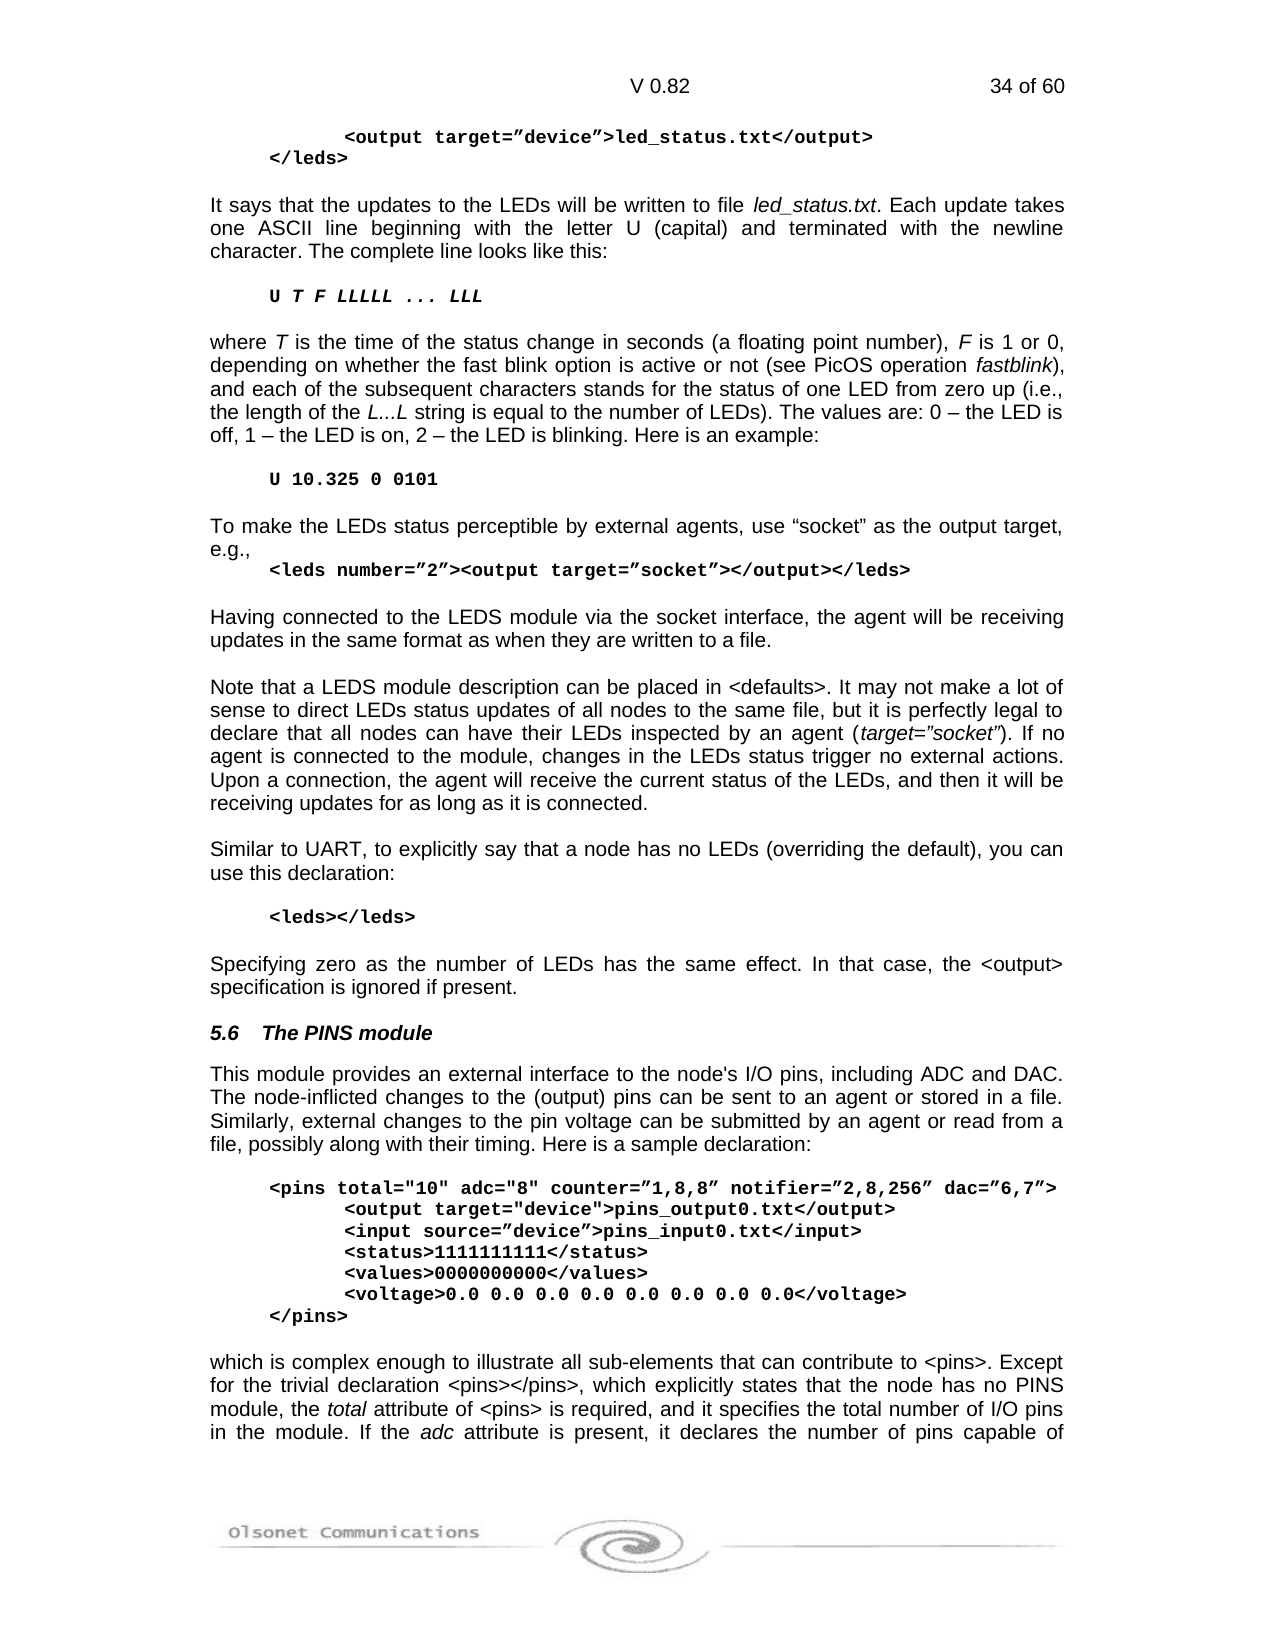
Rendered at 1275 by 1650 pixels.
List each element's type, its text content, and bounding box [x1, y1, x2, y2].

text <input source=”device”>pins_input0.txt</input> [269, 1221, 1065, 1243]
picture [210, 1504, 1065, 1596]
text <leds></leds> [269, 908, 1065, 929]
text To make the LEDs status perceptible by external agents, use “socket” as the output target, e.g., [210, 515, 1065, 561]
text <output target=”device”>led_status.txt</output> [269, 128, 1065, 149]
text U T F LLLLL ... LLL [269, 286, 1065, 308]
text where T is the time of the status change in seconds (a floating point number), F is 1 or 0, depending on whether the fast blink option is active or not (see PicOS operation fastblink), and each of the subsequent characters stands for the status of one LED from zero up (i.e., the length of the L...L string is equal to the number of LEDs). The values are: 0 – the LED is off, 1 – the LED is on, 2 – the LED is blinking. Here is an example: [210, 331, 1065, 447]
text which is complex enough to illustrate all sub-elements that can contribute to <pins>. Except for the trivial declaration <pins></pins>, which explicitly states that the node has no PINS module, the total attribute of <pins> is required, and it specifies the total number of I/O pins in the module. If the adc attribute is present, it declares the number of pins capable of [210, 1351, 1065, 1444]
subtitle The PINS module [210, 1022, 1065, 1045]
text <values>0000000000</values> [269, 1264, 1065, 1285]
text Similar to UART, to explicitly say that a node has no LEDs (overriding the default), you can use this declaration: [210, 838, 1065, 884]
text <status>1111111111</status> [269, 1243, 1065, 1264]
text <voltage>0.0 0.0 0.0 0.0 0.0 0.0 0.0 0.0</voltage> [269, 1285, 1065, 1306]
text Note that a LEDS module description can be placed in <defaults>. It may not make a lot of sense to direct LEDs status updates of all nodes to the same file, but it is perfectly legal to declare that all nodes can have their LEDs inspected by an agent (target=”socket”). If no agent is connected to the module, changes in the LEDs status trigger no external actions. Upon a connection, the agent will receive the current status of the LEDs, and then it will be receiving updates for as long as it is connected. [210, 675, 1065, 815]
text </leds> [269, 149, 1065, 170]
text This module provides an external interface to the node's I/O pins, including ADC and DAC. The node-inflicted changes to the (output) pins can be sent to an agent or stored in a file. Similarly, external changes to the pin voltage can be submitted by an agent or read from a file, possibly along with their timing. Here is a sample declaration: [210, 1063, 1065, 1156]
text <output target="device">pins_output0.txt</output> [269, 1200, 1065, 1221]
text <leds number=”2”><output target=”socket”></output></leds> [269, 561, 1065, 582]
text U 10.325 0 0101 [269, 470, 1065, 491]
text Specifying zero as the number of LEDs has the same effect. In that case, the <output> specification is ignored if present. [210, 952, 1065, 998]
text It says that the updates to the LEDs will be written to file led_status.txt. Each update takes one ASCII line beginning with the letter U (capital) and terminated with the newline character. The complete line looks like this: [210, 193, 1065, 263]
text Having connected to the LEDS module via the socket interface, the agent will be receiving updates in the same format as when they are written to a file. [210, 606, 1065, 652]
text <pins total="10" adc="8" counter=”1,8,8” notifier=”2,8,256” dac=”6,7”> [269, 1179, 1065, 1200]
text </pins> [269, 1306, 1065, 1328]
